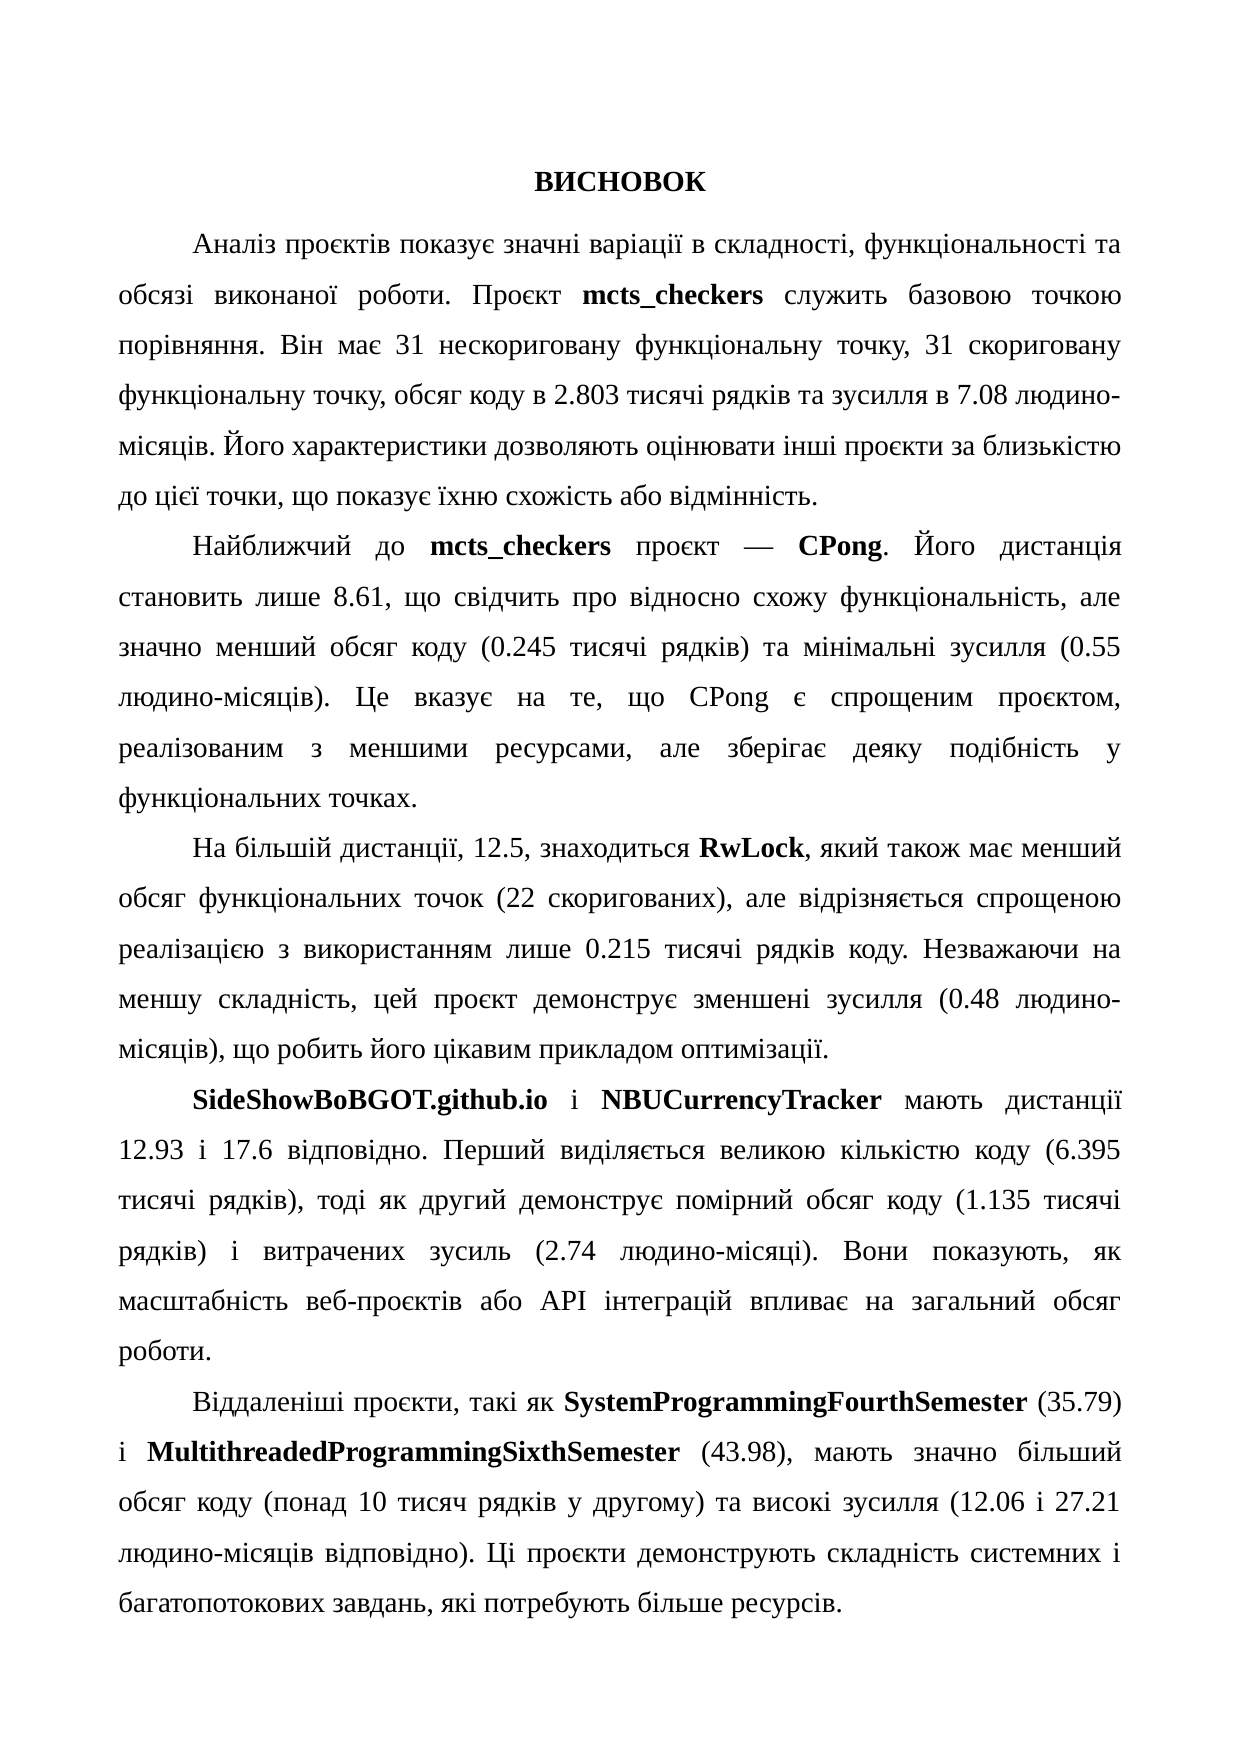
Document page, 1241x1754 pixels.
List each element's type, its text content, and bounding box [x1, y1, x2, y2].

text SideShowBoBGOT.github.io і NBUCurrencyTracker мають дистанції 12.93 і 17.6 відповідно. Перший виділяється великою кількістю коду (6.395 тисячі рядків), тоді як другий демонструє помірний обсяг коду (1.135 тисячі рядків) і витрачених зусиль (2.74 людино-місяці). Вони показують, як масштабність веб-проєктів або API інтеграцій впливає на загальний обсяг роботи. [118, 1082, 1122, 1367]
subtitle Висновок [118, 164, 1122, 197]
text На більшій дистанції, 12.5, знаходиться RwLock, який також має менший обсяг функціональних точок (22 скоригованих), але відрізняється спрощеною реалізацією з використанням лише 0.215 тисячі рядків коду. Незважаючи на меншу складність, цей проєкт демонструє зменшені зусилля (0.48 людино-місяців), що робить його цікавим прикладом оптимізації. [118, 830, 1122, 1065]
text Найближчий до mcts_checkers проєкт — CPong. Його дистанція становить лише 8.61, що свідчить про відносно схожу функціональність, але значно менший обсяг коду (0.245 тисячі рядків) та мінімальні зусилля (0.55 людино-місяців). Це вказує на те, що CPong є спрощеним проєктом, реалізованим з меншими ресурсами, але зберігає деяку подібність у функціональних точках. [118, 528, 1122, 813]
text Аналіз проєктів показує значні варіації в складності, функціональності та обсязі виконаної роботи. Проєкт mcts_checkers служить базовою точкою порівняння. Він має 31 нескориговану функціональну точку, 31 скориговану функціональну точку, обсяг коду в 2.803 тисячі рядків та зусилля в 7.08 людино-місяців. Його характеристики дозволяють оцінювати інші проєкти за близькістю до цієї точки, що показує їхню схожість або відмінність. [118, 227, 1122, 512]
text Віддаленіші проєкти, такі як SystemProgrammingFourthSemester (35.79) і MultithreadedProgrammingSixthSemester (43.98), мають значно більший обсяг коду (понад 10 тисяч рядків у другому) та високі зусилля (12.06 і 27.21 людино-місяців відповідно). Ці проєкти демонструють складність системних і багатопотокових завдань, які потребують більше ресурсів. [118, 1384, 1122, 1618]
